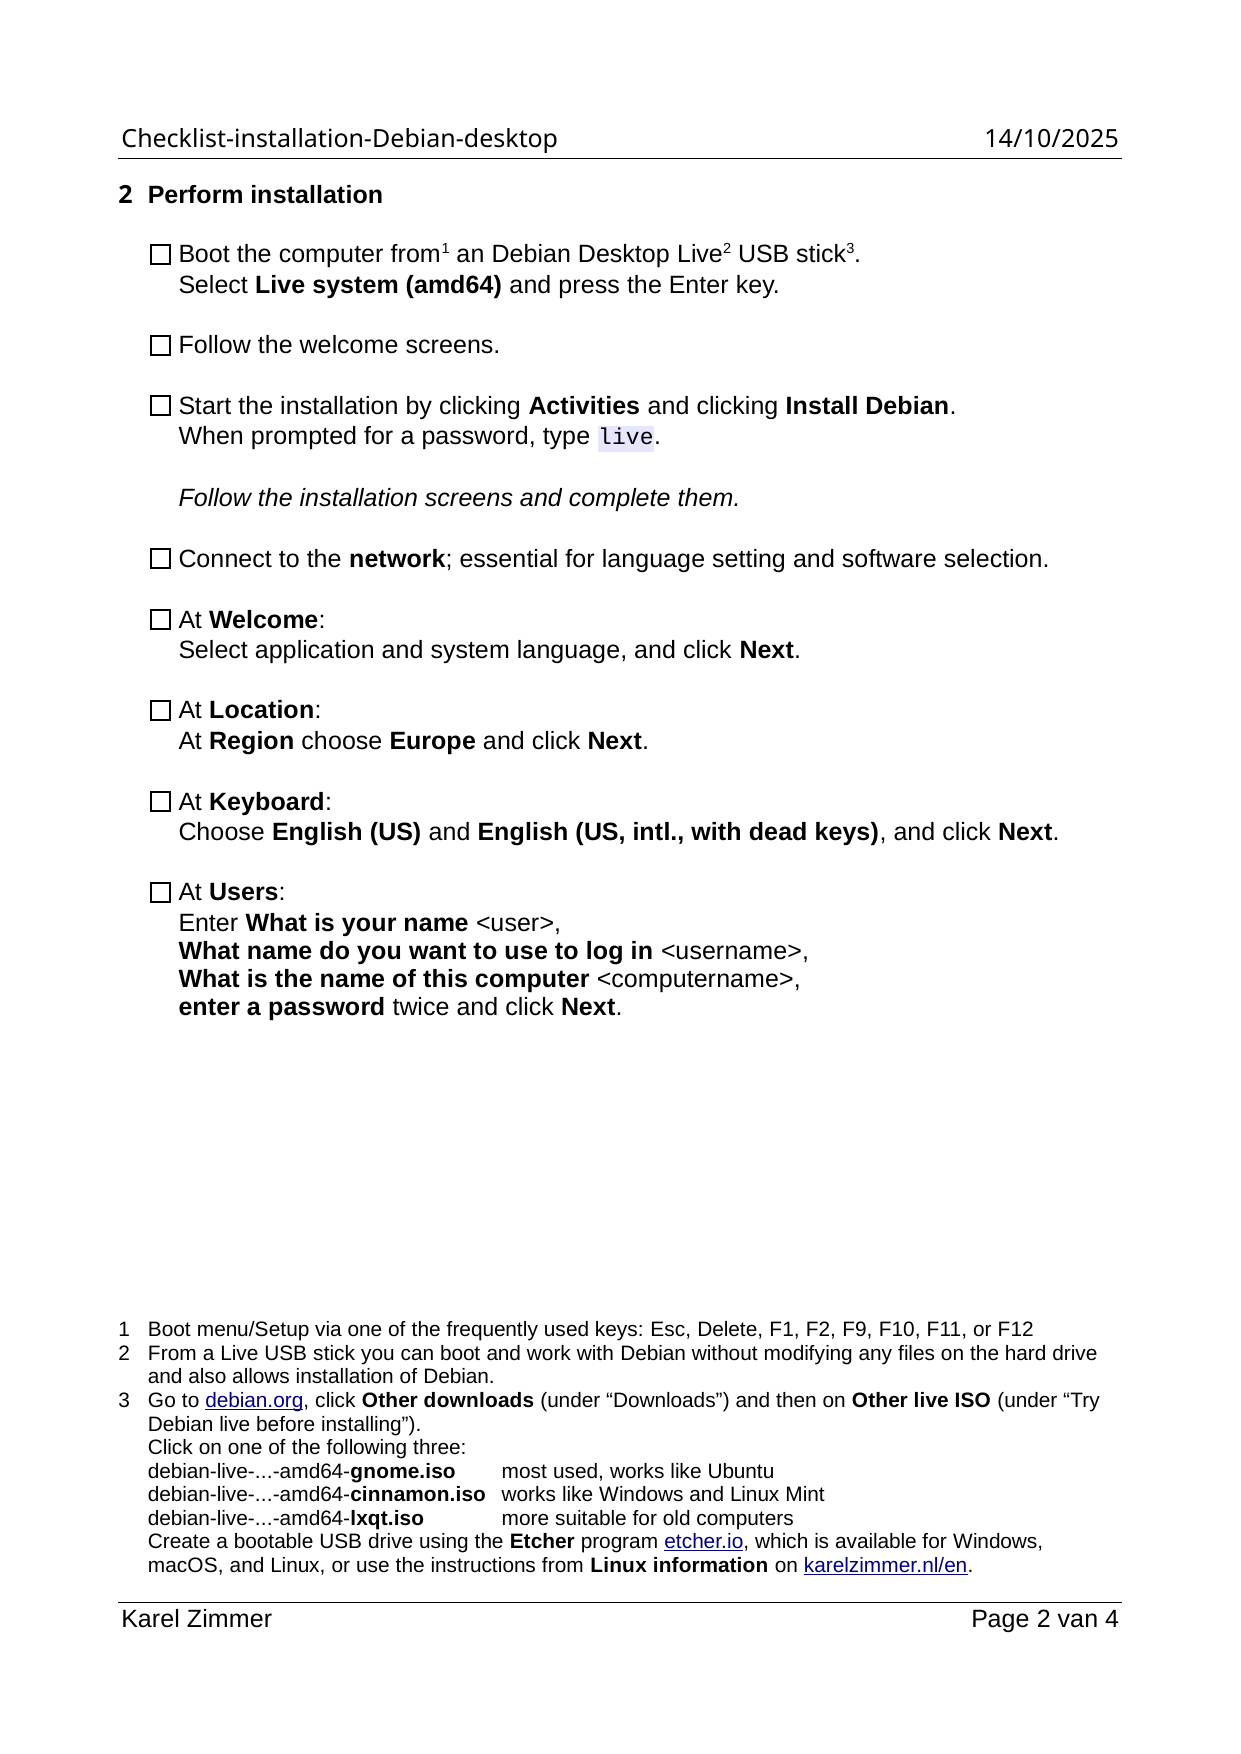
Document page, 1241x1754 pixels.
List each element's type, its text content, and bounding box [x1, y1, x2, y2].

table_cell At Keyboard: [177, 786, 1122, 817]
table_cell [142, 877, 177, 907]
table_cell [118, 817, 142, 847]
table_cell [142, 483, 177, 513]
table_cell Choose English (US) and English (US, intl., with dead keys), and click Next. [177, 817, 1122, 847]
table_cell [142, 756, 177, 786]
table_cell [118, 604, 142, 635]
table_cell [142, 635, 177, 665]
table_cell Start the installation by clicking Activities and clicking Install Debian. [177, 391, 1122, 421]
table_cell [142, 514, 177, 544]
table_cell [118, 514, 142, 544]
list Perform installation [118, 177, 1122, 211]
table_cell [142, 360, 177, 391]
table_cell [142, 421, 177, 453]
table_cell [118, 908, 142, 1022]
table_cell [142, 817, 177, 847]
table_header Boot the computer from an Debian Desktop Live USB stick. [177, 239, 1122, 269]
table_cell [142, 908, 177, 1022]
table_cell [142, 847, 177, 877]
table_cell [177, 665, 1122, 695]
table_cell [118, 269, 142, 300]
table_cell [118, 665, 142, 695]
table_cell [177, 360, 1122, 391]
table_cell [177, 756, 1122, 786]
table_cell [118, 453, 142, 483]
table_cell When prompted for a password, type live. [177, 421, 1122, 453]
table_cell [142, 726, 177, 756]
table_cell [142, 695, 177, 726]
table_cell Connect to the network; essential for language setting and software selection. [177, 544, 1122, 574]
table_cell [118, 330, 142, 360]
table_cell [118, 726, 142, 756]
table_cell [118, 300, 142, 330]
table_header [118, 239, 142, 269]
table_cell [177, 847, 1122, 877]
table_cell [118, 847, 142, 877]
table_cell [118, 635, 142, 665]
table_cell Select application and system language, and click Next. [177, 635, 1122, 665]
table_cell [118, 421, 142, 453]
table_cell [142, 269, 177, 300]
table_cell [118, 483, 142, 513]
table_cell [118, 695, 142, 726]
table_cell [142, 665, 177, 695]
table_cell At Region choose Europe and click Next. [177, 726, 1122, 756]
table_cell [142, 453, 177, 483]
table_cell [142, 604, 177, 635]
table_cell [142, 544, 177, 574]
table_cell [177, 453, 1122, 483]
table_cell At Location: [177, 695, 1122, 726]
table_cell [142, 300, 177, 330]
table_cell Follow the installation screens and complete them. [177, 483, 1122, 513]
table_cell [177, 574, 1122, 604]
table_cell [118, 877, 142, 907]
table_cell [118, 391, 142, 421]
table_cell [118, 360, 142, 391]
table_cell Follow the welcome screens. [177, 330, 1122, 360]
table_cell [142, 391, 177, 421]
table_cell Select Live system (amd64) and press the Enter key. [177, 269, 1122, 300]
table_cell At Users: [177, 877, 1122, 907]
table_cell Enter What is your name <user>, What name do you want to use to log in <username>, What is the name of this computer <computername>, enter a password twice and click Next. [177, 908, 1122, 1022]
table_cell At Welcome: [177, 604, 1122, 635]
table_header [142, 239, 177, 269]
table_cell [118, 544, 142, 574]
table_cell [118, 786, 142, 817]
table_cell [118, 574, 142, 604]
table_cell [177, 300, 1122, 330]
table_cell [142, 330, 177, 360]
table_cell [142, 574, 177, 604]
table_cell [118, 756, 142, 786]
table_cell [142, 786, 177, 817]
table_cell [177, 514, 1122, 544]
